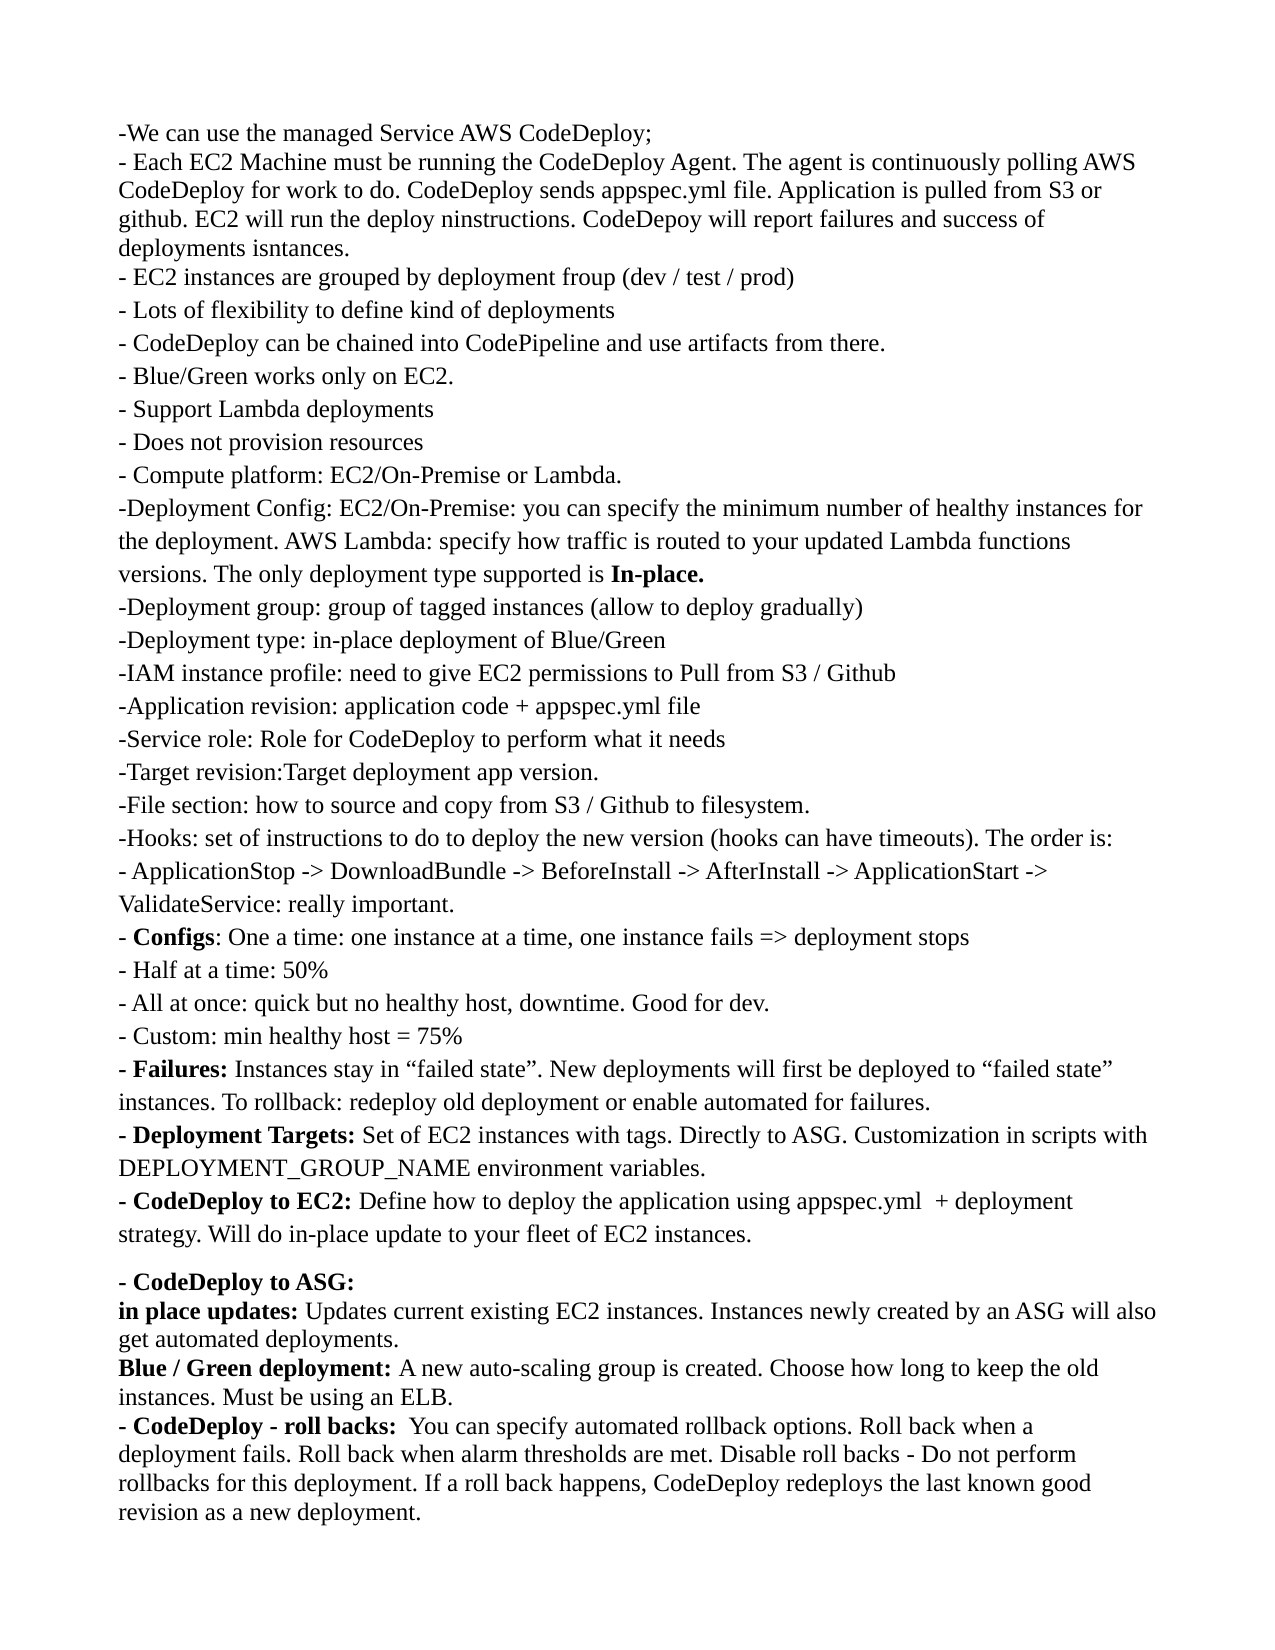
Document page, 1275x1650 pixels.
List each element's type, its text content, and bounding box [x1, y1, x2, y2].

text - CodeDeploy to ASG: [118, 1267, 1157, 1296]
text - Each EC2 Machine must be running the CodeDeploy Agent. The agent is continuously polling AWS CodeDeploy for work to do. CodeDeploy sends appspec.yml file. Application is pulled from S3 or github. EC2 will run the deploy ninstructions. CodeDepoy will report failures and success of deployments isntances. [118, 147, 1157, 262]
text -We can use the managed Service AWS CodeDeploy; [118, 118, 1157, 147]
text in place updates: Updates current existing EC2 instances. Instances newly created by an ASG will also get automated deployments. Blue / Green deployment: A new auto-scaling group is created. Choose how long to keep the old instances. Must be using an ELB. - CodeDeploy - roll backs: You can specify automated rollback options. Roll back when a deployment fails. Roll back when alarm thresholds are met. Disable roll backs - Do not perform rollbacks for this deployment. If a roll back happens, CodeDeploy redeploys the last known good revision as a new deployment. [118, 1296, 1157, 1526]
text - EC2 instances are grouped by deployment froup (dev / test / prod) - Lots of flexibility to define kind of deployments - CodeDeploy can be chained into CodePipeline and use artifacts from there. - Blue/Green works only on EC2. - Support Lambda deployments - Does not provision resources - Compute platform: EC2/On-Premise or Lambda. -Deployment Config: EC2/On-Premise: you can specify the minimum number of healthy instances for the deployment. AWS Lambda: specify how traffic is routed to your updated Lambda functions versions. The only deployment type supported is In-place. -Deployment group: group of tagged instances (allow to deploy gradually) -Deployment type: in-place deployment of Blue/Green -IAM instance profile: need to give EC2 permissions to Pull from S3 / Github -Application revision: application code + appspec.yml file -Service role: Role for CodeDeploy to perform what it needs -Target revision:Target deployment app version. -File section: how to source and copy from S3 / Github to filesystem. -Hooks: set of instructions to do to deploy the new version (hooks can have timeouts). The order is: - ApplicationStop -> DownloadBundle -> BeforeInstall -> AfterInstall -> ApplicationStart -> ValidateService: really important. - Configs: One a time: one instance at a time, one instance fails => deployment stops - Half at a time: 50% - All at once: quick but no healthy host, downtime. Good for dev. - Custom: min healthy host = 75% - Failures: Instances stay in “failed state”. New deployments will first be deployed to “failed state” instances. To rollback: redeploy old deployment or enable automated for failures. - Deployment Targets: Set of EC2 instances with tags. Directly to ASG. Customization in scripts with DEPLOYMENT_GROUP_NAME environment variables. - CodeDeploy to EC2: Define how to deploy the application using appspec.yml + deployment strategy. Will do in-place update to your fleet of EC2 instances. [118, 262, 1157, 1248]
